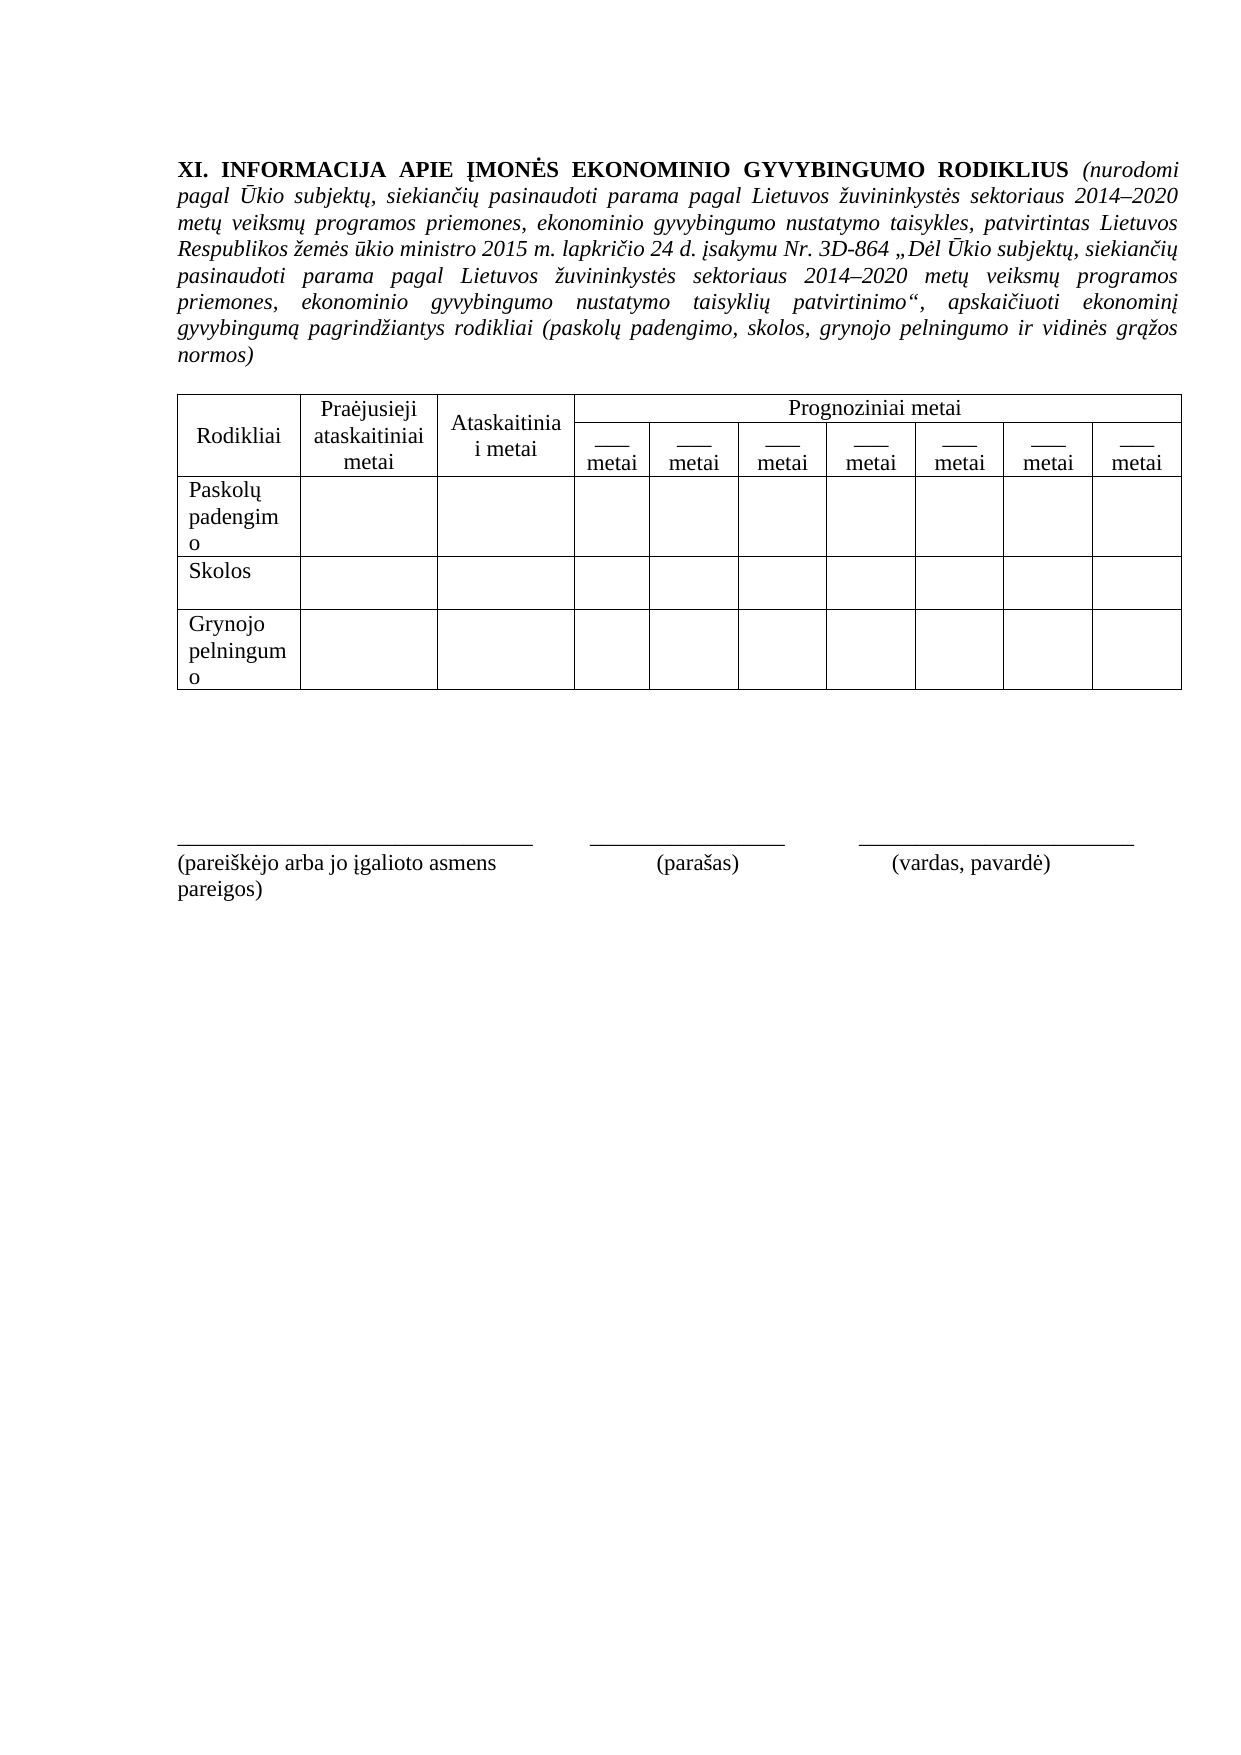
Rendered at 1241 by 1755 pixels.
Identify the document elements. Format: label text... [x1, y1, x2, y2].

table_cell ___ metai [1093, 423, 1181, 476]
table_cell [650, 610, 738, 689]
table_cell [1004, 557, 1092, 609]
table_cell [650, 557, 738, 609]
table_cell [739, 477, 826, 556]
table_cell [1093, 557, 1181, 609]
text pareigos) [177, 875, 1181, 901]
table_cell Grynojo pelningumo [178, 610, 300, 689]
table_cell [827, 477, 915, 556]
table_cell [1004, 477, 1092, 556]
table_cell [301, 610, 437, 689]
table_header Ataskaitiniai metai [438, 395, 574, 476]
table_cell [575, 610, 649, 689]
table_cell [301, 477, 437, 556]
table_cell [301, 557, 437, 609]
table_cell ___ metai [650, 423, 738, 476]
table_cell ___ metai [1004, 423, 1092, 476]
table_cell Skolos [178, 557, 300, 609]
table_cell [438, 557, 574, 609]
table_cell [916, 610, 1003, 689]
table_cell ___ metai [739, 423, 826, 476]
text XI. INFORMACIJA APIE ĮMONĖS EKONOMINIO GYVYBINGUMO RODIKLIUS (nurodomi pagal Ūkio subjektų, siekiančių pasinaudoti parama pagal Lietuvos žuvininkystės sektoriaus 2014–2020 metų veiksmų programos priemones, ekonominio gyvybingumo nustatymo taisykles, patvirtintas Lietuvos Respublikos žemės ūkio ministro 2015 m. lapkričio 24 d. įsakymu Nr. 3D-864 „Dėl Ūkio subjektų, siekiančių pasinaudoti parama pagal Lietuvos žuvininkystės sektoriaus 2014–2020 metų veiksmų programos priemones, ekonominio gyvybingumo nustatymo taisyklių patvirtinimo“, apskaičiuoti ekonominį gyvybingumą pagrindžiantys rodikliai (paskolų padengimo, skolos, grynojo pelningumo ir vidinės grąžos normos) [177, 156, 1181, 367]
text (pareiškėjo arba jo įgalioto asmens (parašas) (vardas, pavardė) [177, 848, 1181, 875]
text _______________________________ _________________ ________________________ [177, 822, 1181, 848]
table_cell [1004, 610, 1092, 689]
table_header Prognoziniai metai [575, 395, 1181, 422]
table_cell [1093, 610, 1181, 689]
table_header Rodikliai [178, 395, 300, 476]
table_cell [916, 477, 1003, 556]
table_cell [650, 477, 738, 556]
table_cell [827, 557, 915, 609]
table_cell [827, 610, 915, 689]
table_cell ___ metai [916, 423, 1003, 476]
table_cell [739, 557, 826, 609]
table_cell [739, 610, 826, 689]
table_cell [575, 477, 649, 556]
table_cell [438, 610, 574, 689]
table_cell Paskolų padengimo [178, 477, 300, 556]
table_cell [916, 557, 1003, 609]
table_cell [1093, 477, 1181, 556]
table_cell ___ metai [575, 423, 649, 476]
table_header Praėjusieji ataskaitiniai metai [301, 395, 437, 476]
table_cell [575, 557, 649, 609]
table_cell ___ metai [827, 423, 915, 476]
table_cell [438, 477, 574, 556]
